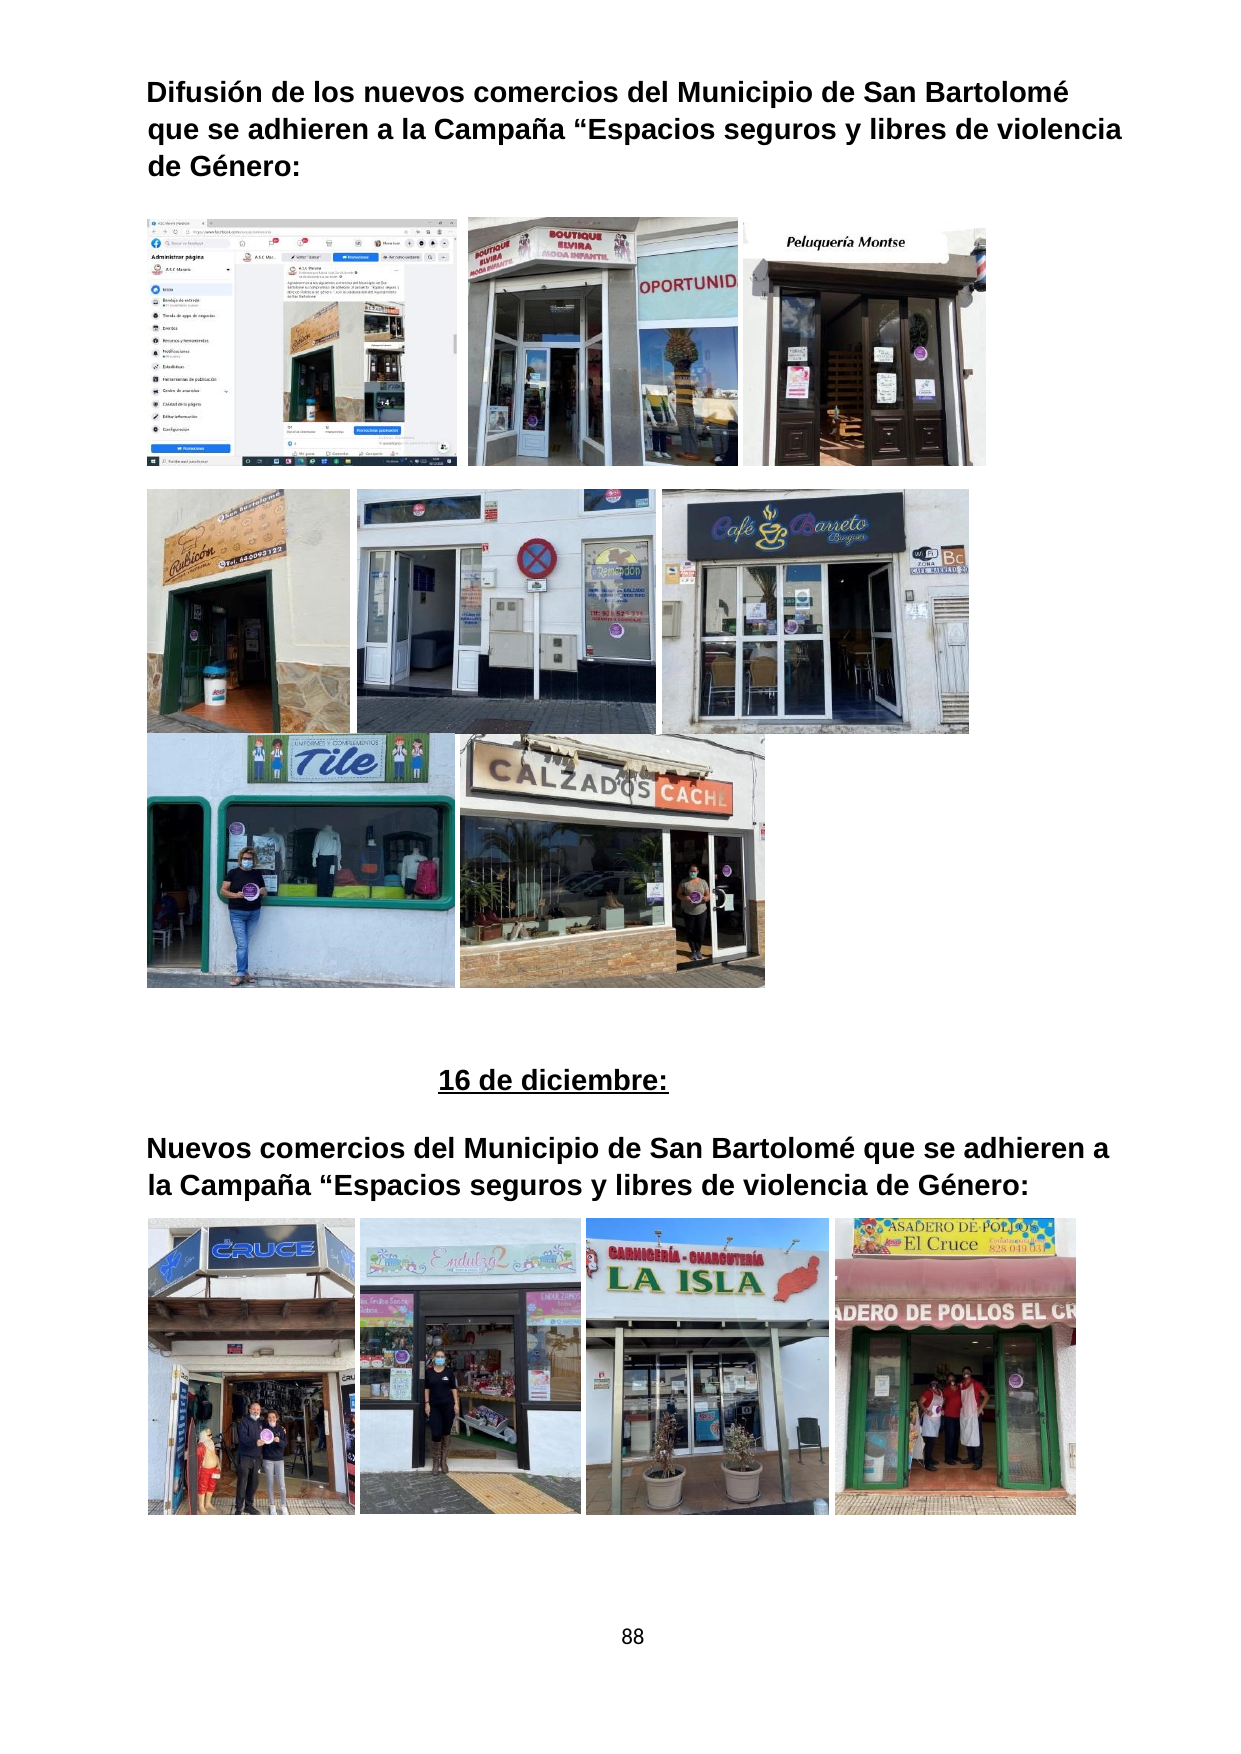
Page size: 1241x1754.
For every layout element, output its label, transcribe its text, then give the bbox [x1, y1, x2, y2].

text 16 de diciembre: [146, 1063, 1172, 1097]
text Difusión de los nuevos comercios del Municipio de San Bartolomé que se adhieren a la Campaña “Espacios seguros y libres de violencia de Género: [146, 75, 1123, 183]
text Nuevos comercios del Municipio de San Bartolomé que se adhieren a la Campaña “Espacios seguros y libres de violencia de Género: [146, 1131, 1123, 1201]
